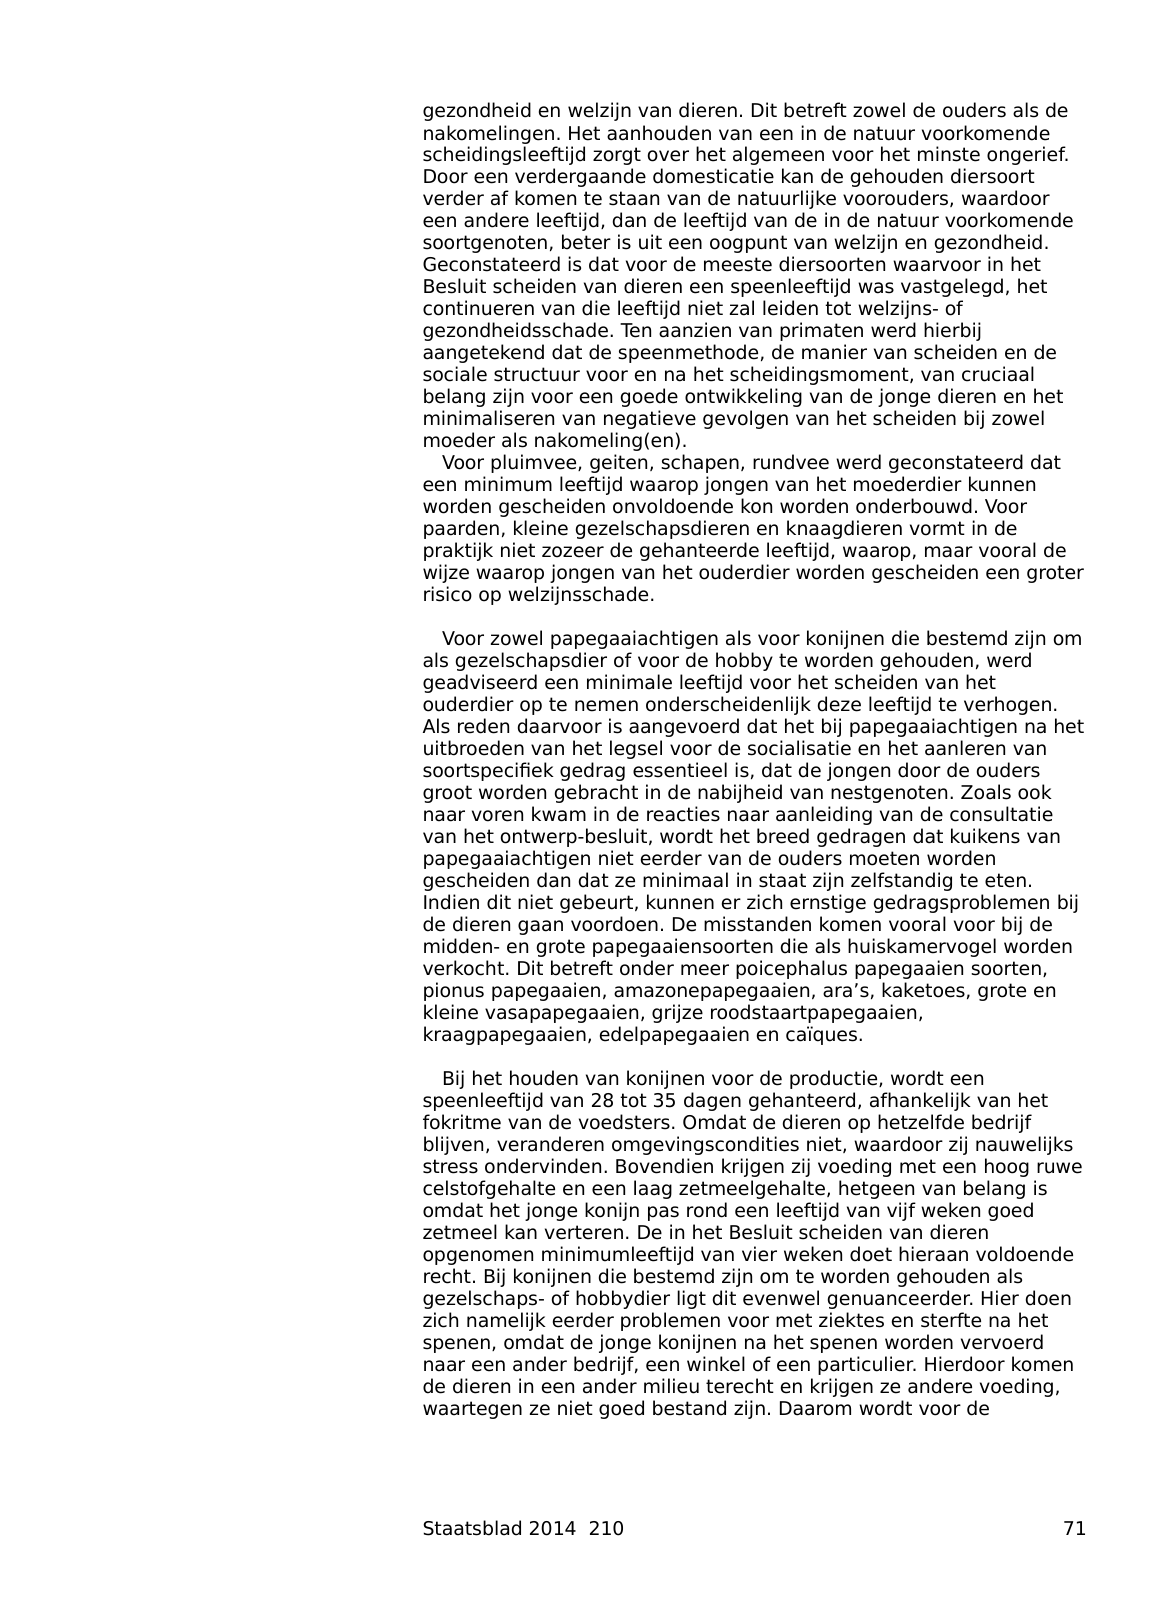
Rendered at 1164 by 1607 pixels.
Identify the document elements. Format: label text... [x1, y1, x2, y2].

text Voor pluimvee, geiten, schapen, rundvee werd geconstateerd dat een minimum leeftijd waarop jongen van het moederdier kunnen worden gescheiden onvoldoende kon worden onderbouwd. Voor paarden, kleine gezelschapsdieren en knaagdieren vormt in de praktijk niet zozeer de gehanteerde leeftijd, waarop, maar vooral de wijze waarop jongen van het ouderdier worden gescheiden een groter risico op welzijnsschade. [422, 452, 1087, 606]
text gezondheid en welzijn van dieren. Dit betreft zowel de ouders als de nakomelingen. Het aanhouden van een in de natuur voorkomende scheidingsleeftijd zorgt over het algemeen voor het minste ongerief. Door een verdergaande domesticatie kan de gehouden diersoort verder af komen te staan van de natuurlijke voorouders, waardoor een andere leeftijd, dan de leeftijd van de in de natuur voorkomende soortgenoten, beter is uit een oogpunt van welzijn en gezondheid. Geconstateerd is dat voor de meeste diersoorten waarvoor in het Besluit scheiden van dieren een speenleeftijd was vastgelegd, het continueren van die leeftijd niet zal leiden tot welzijns- of gezondheidsschade. Ten aanzien van primaten werd hierbij aangetekend dat de speenmethode, de manier van scheiden en de sociale structuur voor en na het scheidingsmoment, van cruciaal belang zijn voor een goede ontwikkeling van de jonge dieren en het minimaliseren van negatieve gevolgen van het scheiden bij zowel moeder als nakomeling(en). [422, 100, 1087, 452]
text Voor zowel papegaaiachtigen als voor konijnen die bestemd zijn om als gezelschapsdier of voor de hobby te worden gehouden, werd geadviseerd een minimale leeftijd voor het scheiden van het ouderdier op te nemen onderscheidenlijk deze leeftijd te verhogen. Als reden daarvoor is aangevoerd dat het bij papegaaiachtigen na het uitbroeden van het legsel voor de socialisatie en het aanleren van soortspecifiek gedrag essentieel is, dat de jongen door de ouders groot worden gebracht in de nabijheid van nestgenoten. Zoals ook naar voren kwam in de reacties naar aanleiding van de consultatie van het ontwerp-besluit, wordt het breed gedragen dat kuikens van papegaaiachtigen niet eerder van de ouders moeten worden gescheiden dan dat ze minimaal in staat zijn zelfstandig te eten. Indien dit niet gebeurt, kunnen er zich ernstige gedragsproblemen bij de dieren gaan voordoen. De misstanden komen vooral voor bij de midden- en grote papegaaiensoorten die als huiskamervogel worden verkocht. Dit betreft onder meer poicephalus papegaaien soorten, pionus papegaaien, amazonepapegaaien, ara’s, kaketoes, grote en kleine vasapapegaaien, grijze roodstaartpapegaaien, kraagpapegaaien, edelpapegaaien en caïques. [422, 628, 1087, 1046]
text Bij het houden van konijnen voor de productie, wordt een speenleeftijd van 28 tot 35 dagen gehanteerd, afhankelijk van het fokritme van de voedsters. Omdat de dieren op hetzelfde bedrijf blijven, veranderen omgevingscondities niet, waardoor zij nauwelijks stress ondervinden. Bovendien krijgen zij voeding met een hoog ruwe celstofgehalte en een laag zetmeelgehalte, hetgeen van belang is omdat het jonge konijn pas rond een leeftijd van vijf weken goed zetmeel kan verteren. De in het Besluit scheiden van dieren opgenomen minimumleeftijd van vier weken doet hieraan voldoende recht. Bij konijnen die bestemd zijn om te worden gehouden als gezelschaps- of hobbydier ligt dit evenwel genuanceerder. Hier doen zich namelijk eerder problemen voor met ziektes en sterfte na het spenen, omdat de jonge konijnen na het spenen worden vervoerd naar een ander bedrijf, een winkel of een particulier. Hierdoor komen de dieren in een ander milieu terecht en krijgen ze andere voeding, waartegen ze niet goed bestand zijn. Daarom wordt voor de [422, 1068, 1087, 1419]
